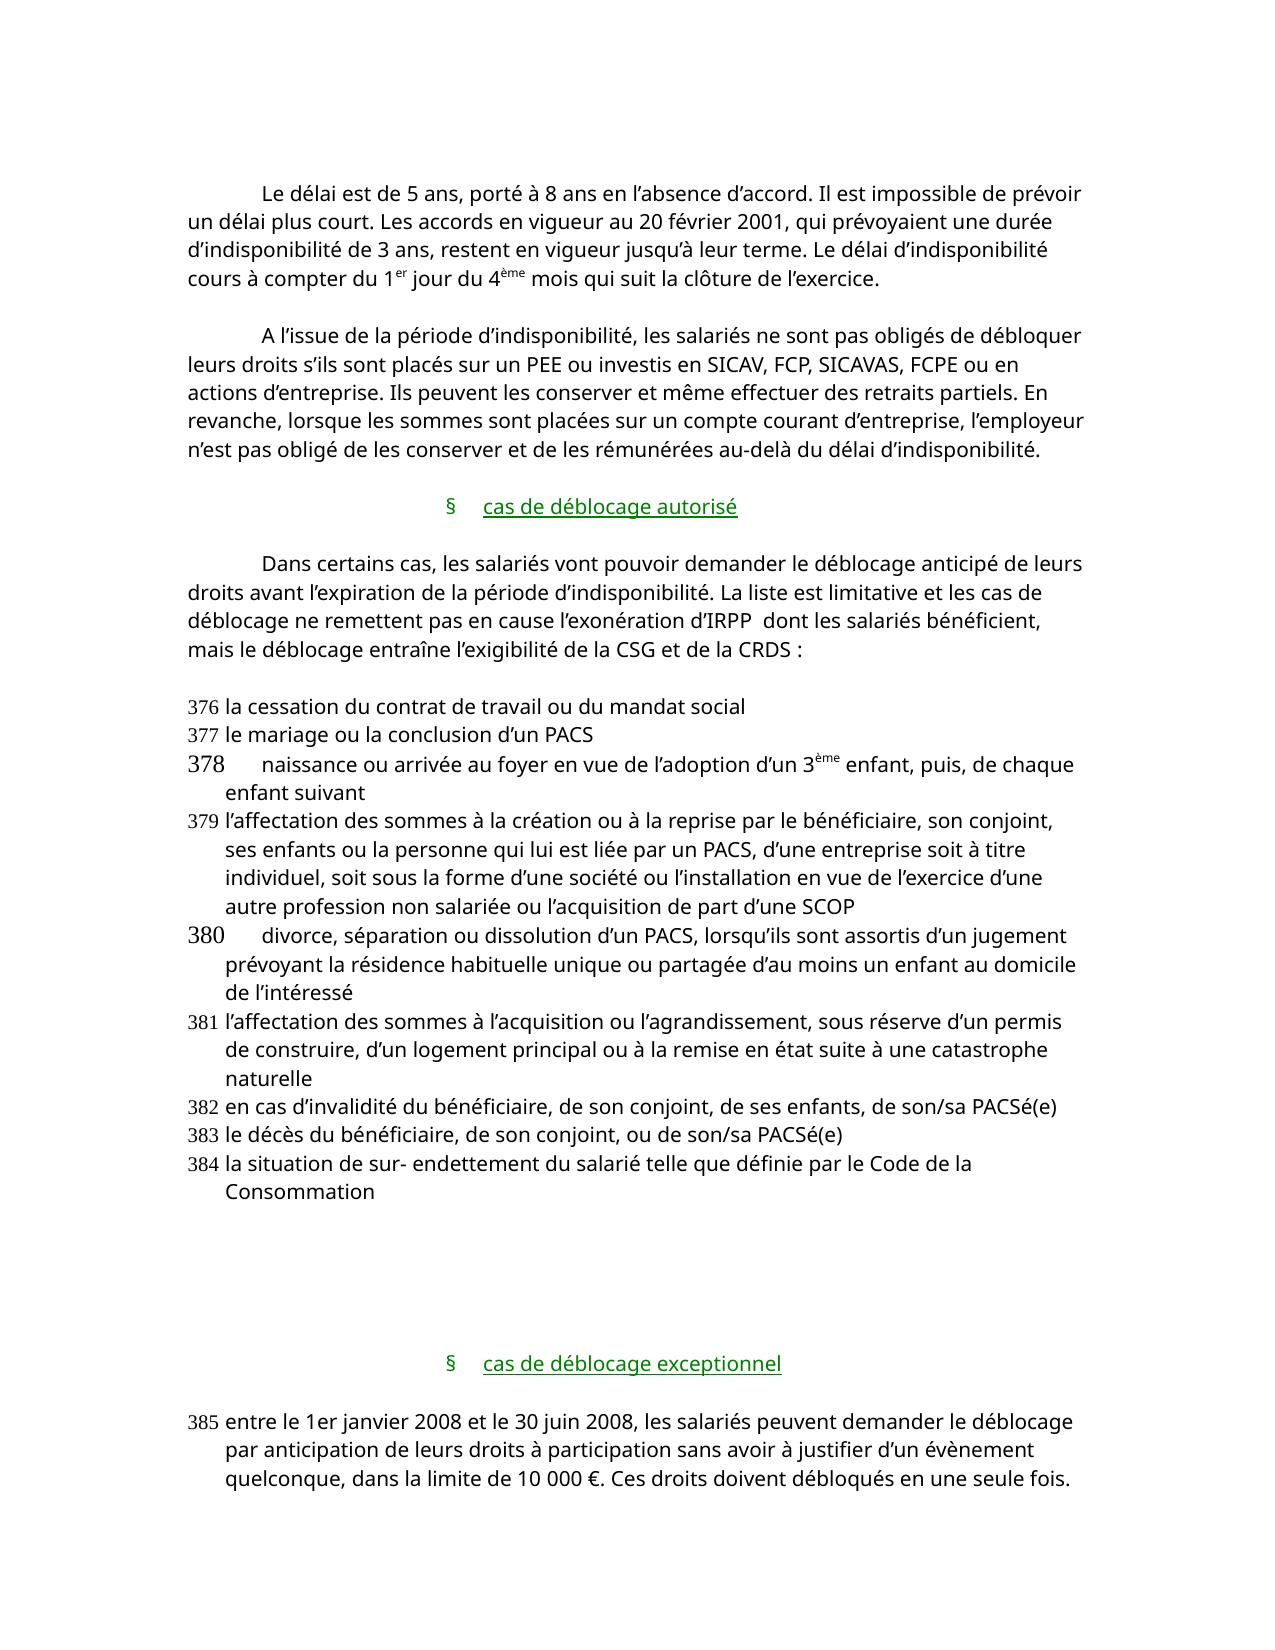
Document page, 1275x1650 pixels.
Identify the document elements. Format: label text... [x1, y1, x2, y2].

text § cas de déblocage exceptionnel [445, 1349, 1087, 1378]
list l’affectation des sommes à la création ou à la reprise par le bénéficiaire, son conjoint, ses enfants ou la personne qui lui est liée par un PACS, d’une entreprise soit à titre individuel, soit sous la forme d’une société ou l’installation en vue de l’exercice d’une autre profession non salariée ou l’acquisition de part d’une SCOP [187, 807, 1087, 920]
text A l’issue de la période d’indisponibilité, les salariés ne sont pas obligés de débloquer leurs droits s’ils sont placés sur un PEE ou investis en SICAV, FCP, SICAVAS, FCPE ou en actions d’entreprise. Ils peuvent les conserver et même effectuer des retraits partiels. En revanche, lorsque les sommes sont placées sur un compte courant d’entreprise, l’employeur n’est pas obligé de les conserver et de les rémunérées au-delà du délai d’indisponibilité. [187, 321, 1087, 463]
list la situation de sur- endettement du salarié telle que définie par le Code de la Consommation [187, 1149, 1087, 1206]
list divorce, séparation ou dissolution d’un PACS, lorsqu’ils sont assortis d’un jugement prévoyant la résidence habituelle unique ou partagée d’au moins un enfant au domicile de l’intéressé [187, 920, 1087, 1007]
list le mariage ou la conclusion d’un PACS [187, 720, 1087, 749]
text Le délai est de 5 ans, porté à 8 ans en l’absence d’accord. Il est impossible de prévoir un délai plus court. Les accords en vigueur au 20 février 2001, qui prévoyaient une durée d’indisponibilité de 3 ans, restent en vigueur jusqu’à leur terme. Le délai d’indisponibilité cours à compter du 1er jour du 4ème mois qui suit la clôture de l’exercice. [187, 179, 1087, 292]
list la cessation du contrat de travail ou du mandat social [187, 692, 1087, 720]
list le décès du bénéficiaire, de son conjoint, ou de son/sa PACSé(e) [187, 1121, 1087, 1149]
list en cas d’invalidité du bénéficiaire, de son conjoint, de ses enfants, de son/sa PACSé(e) [187, 1092, 1087, 1121]
list entre le 1er janvier 2008 et le 30 juin 2008, les salariés peuvent demander le déblocage par anticipation de leurs droits à participation sans avoir à justifier d’un évènement quelconque, dans la limite de 10 000 €. Ces droits doivent débloqués en une seule fois. [187, 1407, 1087, 1492]
list naissance ou arrivée au foyer en vue de l’adoption d’un 3ème enfant, puis, de chaque enfant suivant [187, 749, 1087, 807]
text § cas de déblocage autorisé [445, 492, 1087, 521]
list l’affectation des sommes à l’acquisition ou l’agrandissement, sous réserve d’un permis de construire, d’un logement principal ou à la remise en état suite à une catastrophe naturelle [187, 1007, 1087, 1092]
text Dans certains cas, les salariés vont pouvoir demander le déblocage anticipé de leurs droits avant l’expiration de la période d’indisponibilité. La liste est limitative et les cas de déblocage ne remettent pas en cause l’exonération d’IRPP dont les salariés bénéficient, mais le déblocage entraîne l’exigibilité de la CSG et de la CRDS : [187, 549, 1087, 663]
